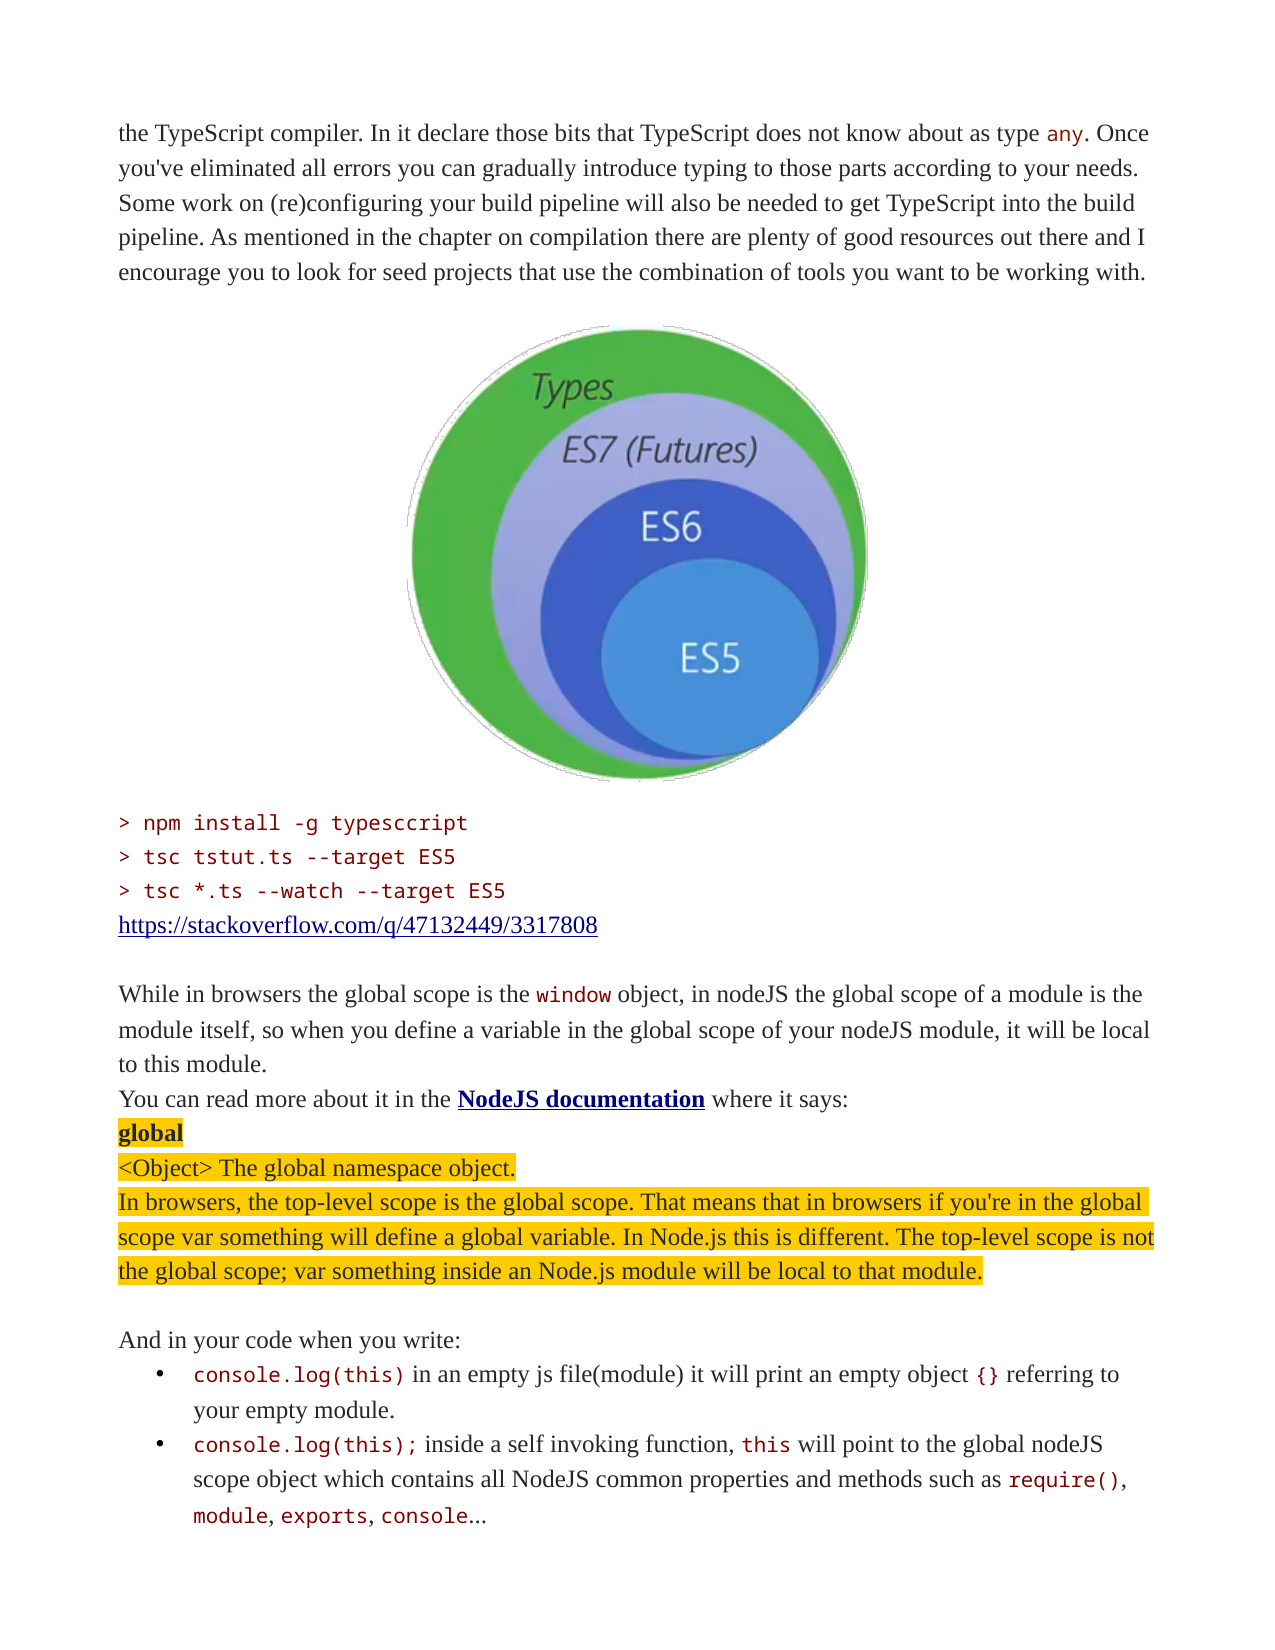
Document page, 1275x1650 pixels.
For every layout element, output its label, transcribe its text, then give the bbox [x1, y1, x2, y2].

text global [118, 1118, 1157, 1147]
text You can read more about it in the NodeJS documentation where it says: [118, 1084, 1157, 1112]
text > tsc *.ts --watch --target ES5 [118, 877, 1157, 905]
text And in your code when you write: [118, 1325, 1157, 1354]
text Some work on (re)configuring your build pipeline will also be needed to get TypeScript into the build pipeline. As mentioned in the chapter on compilation there are plenty of good resources out there and I encourage you to look for seed projects that use the combination of tools you want to be working with. [118, 188, 1157, 286]
text While in browsers the global scope is the window object, in nodeJS the global scope of a module is the module itself, so when you define a variable in the global scope of your nodeJS module, it will be local to this module. [118, 979, 1157, 1078]
text <Object> The global namespace object. [118, 1153, 1157, 1181]
text > npm install -g typesccript [118, 808, 1157, 837]
list console.log(this) in an empty js file(module) it will print an empty object {} referring to your empty module. [156, 1359, 1157, 1423]
list console.log(this); inside a self invoking function, this will point to the global nodeJS scope object which contains all NodeJS common properties and methods such as require(), module, exports, console... [156, 1429, 1157, 1529]
text > tsc tstut.ts --target ES5 [118, 842, 1157, 871]
text the TypeScript compiler. In it declare those bits that TypeScript does not know about as type any. Once you've eliminated all errors you can gradually introduce typing to those parts according to your needs. [118, 118, 1157, 182]
picture [406, 325, 869, 782]
text In browsers, the top-level scope is the global scope. That means that in browsers if you're in the global scope var something will define a global variable. In Node.js this is different. The top-level scope is not the global scope; var something inside an Node.js module will be local to that module. [118, 1187, 1157, 1285]
text https://stackoverflow.com/q/47132449/3317808 [118, 911, 1157, 939]
